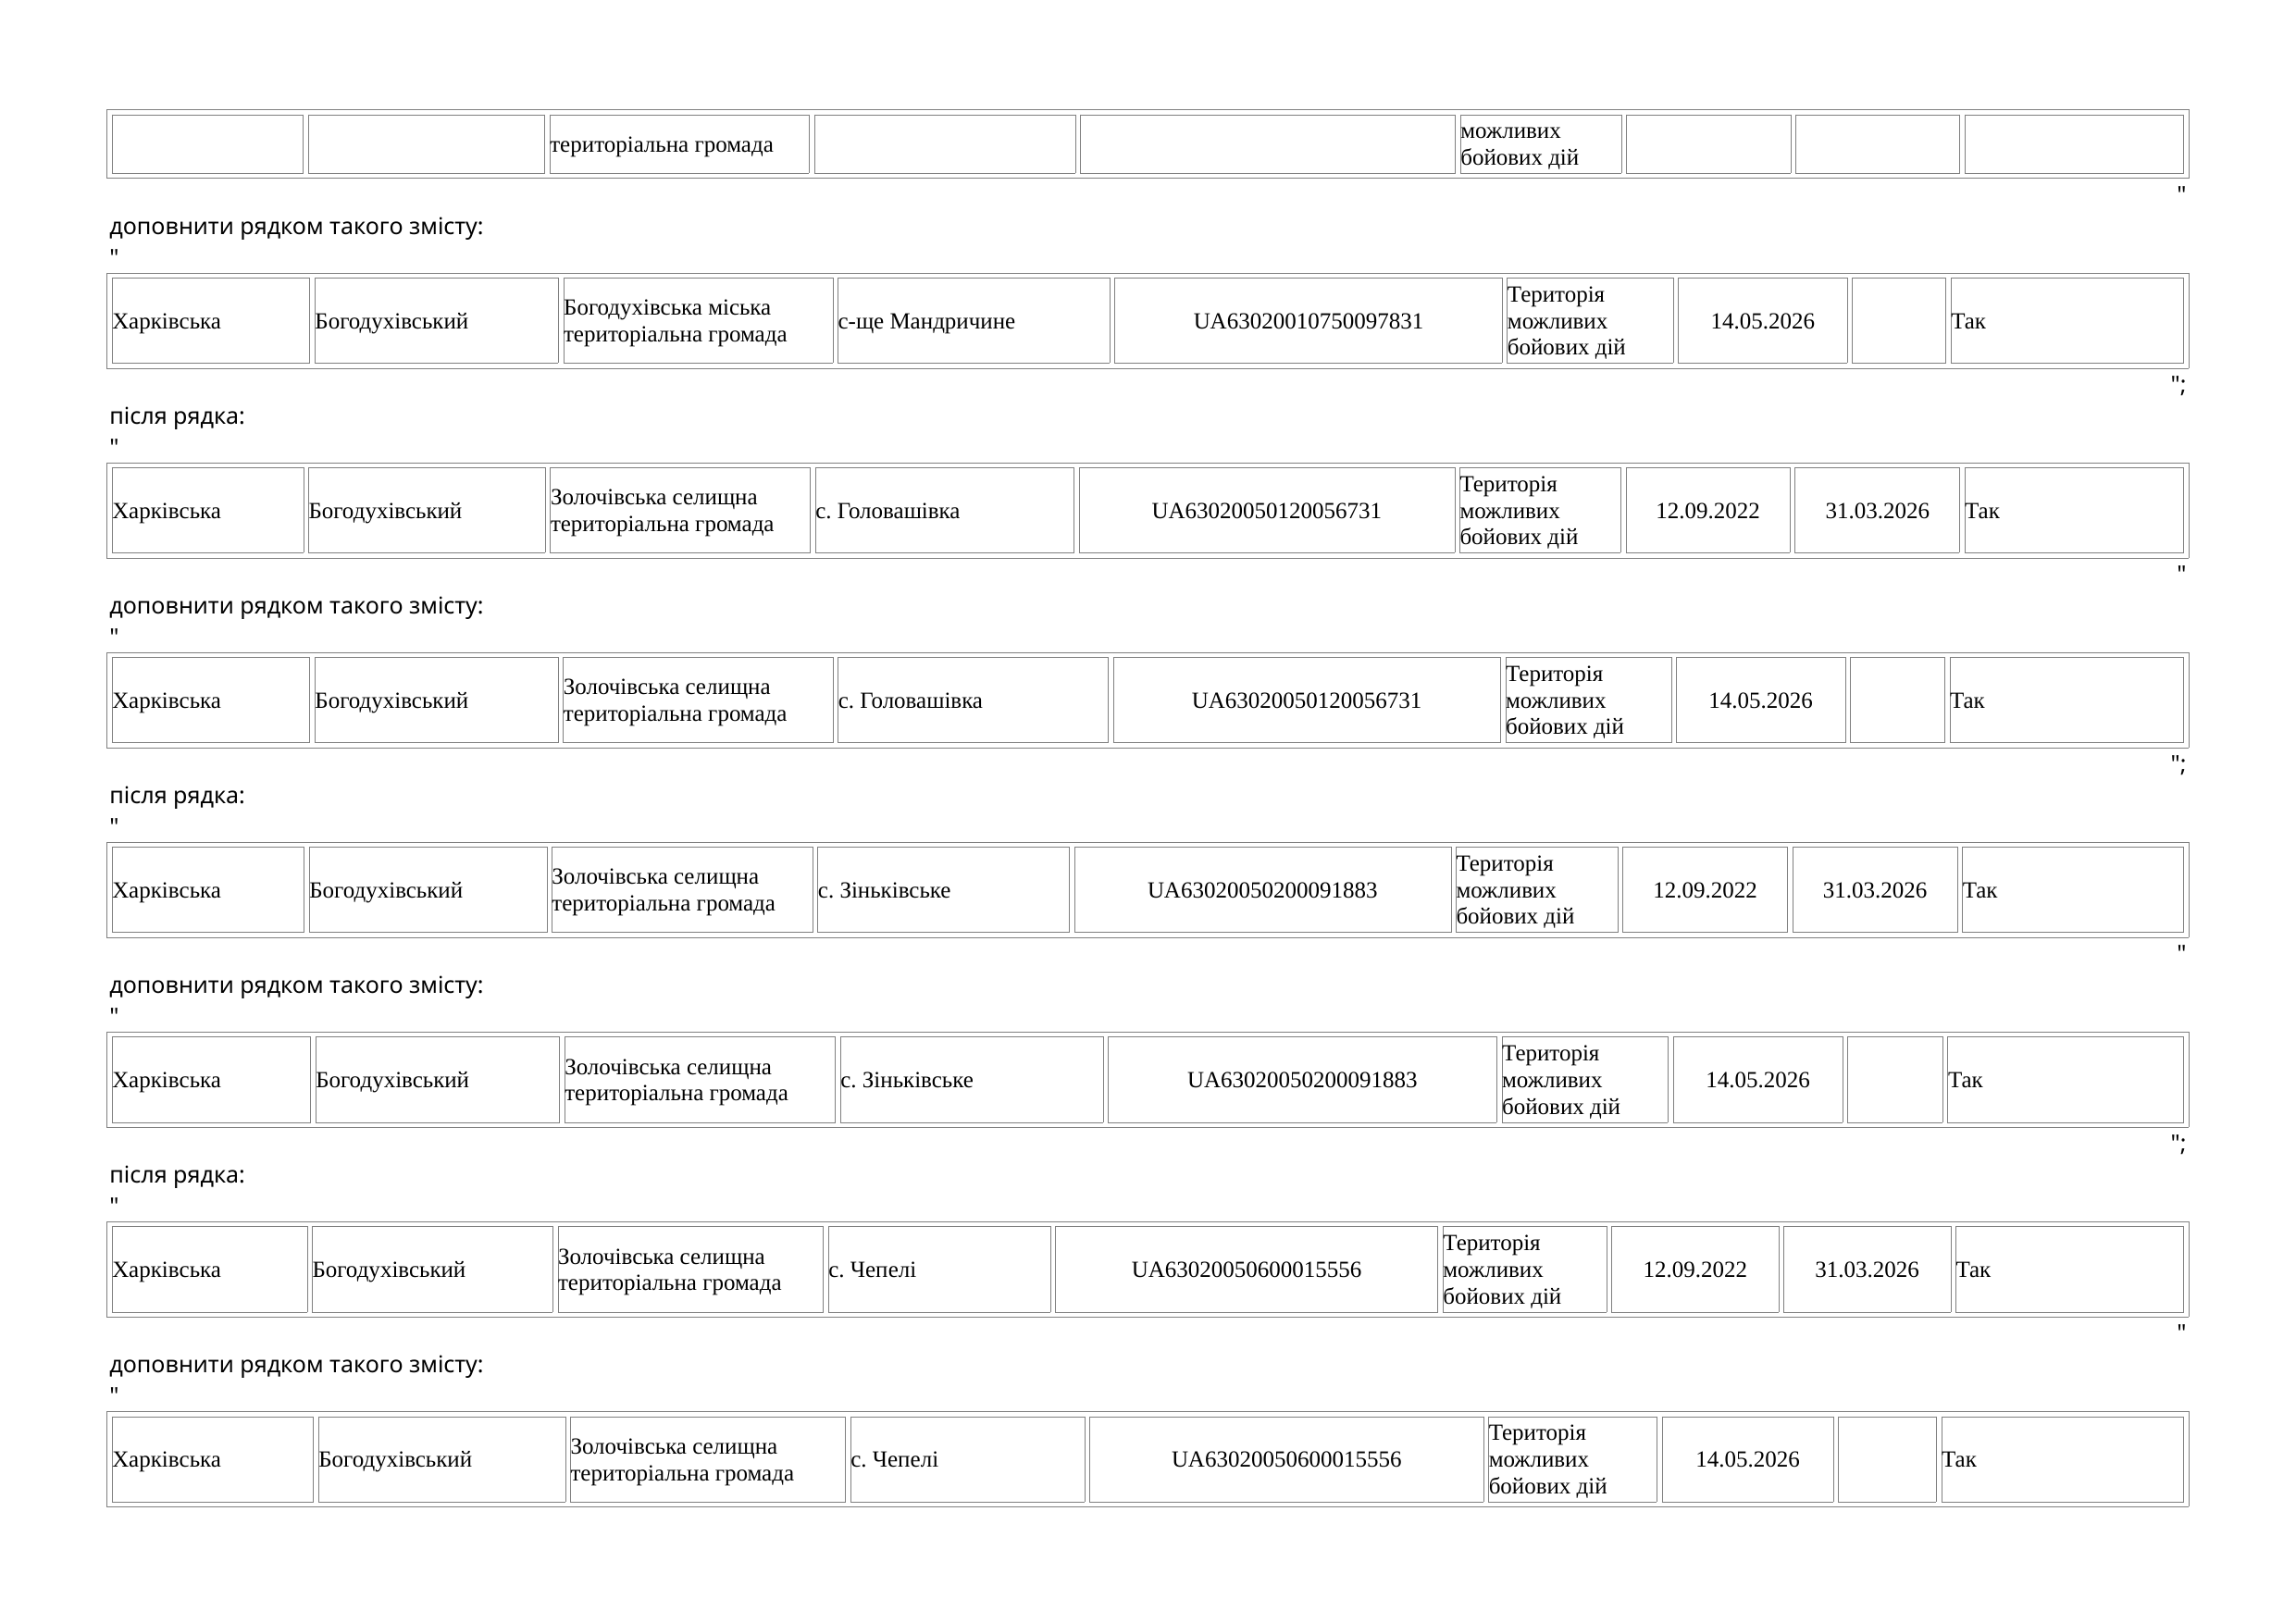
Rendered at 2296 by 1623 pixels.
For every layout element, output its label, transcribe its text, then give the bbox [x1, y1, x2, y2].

table_header [1078, 110, 1458, 173]
table_header можливих бойових дій [1458, 110, 1623, 173]
text " [109, 1190, 2186, 1221]
table_header Територія можливих бойових дій [1440, 1222, 1609, 1311]
text доповнити рядком такого змісту: [109, 1348, 2186, 1380]
table_header UA63020050120056731 [1076, 464, 1457, 552]
table_header Так [1939, 1412, 2186, 1502]
table_header Так [1962, 464, 2186, 552]
table_header Територія можливих бойових дій [1457, 464, 1623, 552]
table_header Харківська [109, 1222, 309, 1311]
table_header с. Зіньківське [838, 1033, 1105, 1121]
table_header Харківська [109, 843, 306, 932]
table_header Богодухівська міська територіальна громада [561, 274, 835, 363]
table_header [1839, 1418, 1936, 1502]
table_header [1850, 274, 1948, 363]
text " [109, 431, 2186, 462]
table_header Харківська [109, 1412, 316, 1502]
table_header UA63020050600015556 [1053, 1222, 1440, 1311]
table_header 14.05.2026 [1670, 1033, 1844, 1121]
text " [109, 179, 2186, 209]
text " [109, 1000, 2186, 1032]
table_header [1851, 658, 1944, 742]
table_header 31.03.2026 [1781, 1222, 1953, 1311]
text " [109, 1318, 2186, 1348]
table_header Так [1948, 274, 2186, 363]
text " [109, 621, 2186, 652]
table_header 12.09.2022 [1623, 464, 1793, 552]
text після рядка: [109, 399, 2186, 431]
table_header Територія можливих бойових дій [1499, 1033, 1670, 1121]
table_header [1845, 1033, 1945, 1121]
table_header Харківська [109, 464, 305, 552]
table_header Богодухівський [316, 1412, 567, 1502]
text " [109, 938, 2186, 969]
table_header 12.09.2022 [1620, 843, 1790, 932]
table_header [1836, 1412, 1939, 1502]
text " [109, 811, 2186, 842]
text " [109, 241, 2186, 272]
table_header UA63020050200091883 [1072, 843, 1453, 932]
table_header Золочівська селищна територіальна громада [568, 1412, 848, 1502]
table_header Так [1947, 653, 2186, 742]
table_header [1847, 653, 1947, 742]
table_header [1853, 279, 1945, 363]
table_header Золочівська селищна територіальна громада [561, 653, 836, 742]
table_header 12.09.2022 [1609, 1222, 1781, 1311]
table_header 31.03.2026 [1790, 843, 1960, 932]
table_header [305, 110, 547, 173]
table_header Територія можливих бойових дій [1453, 843, 1620, 932]
table_header Так [1945, 1033, 2186, 1121]
table_header с. Головашівка [813, 464, 1076, 552]
table_header Золочівська селищна територіальна громада [549, 843, 815, 932]
table_header Територія можливих бойових дій [1503, 653, 1673, 742]
table_header Богодухівський [312, 274, 561, 363]
text "; [109, 749, 2186, 779]
table_header [812, 110, 1077, 173]
table_header Так [1953, 1222, 2186, 1311]
table_header Харківська [109, 274, 312, 363]
table_header UA63020010750097831 [1112, 274, 1505, 363]
table_header [1793, 110, 1962, 173]
table_header Так [1960, 843, 2186, 932]
table_header Золочівська селищна територіальна громада [562, 1033, 838, 1121]
table_header с. Чепелі [825, 1222, 1053, 1311]
table_header 14.05.2026 [1659, 1412, 1835, 1502]
table_header UA63020050200091883 [1106, 1033, 1499, 1121]
table_header 14.05.2026 [1675, 274, 1849, 363]
table_header Богодухівський [312, 653, 561, 742]
text "; [109, 1128, 2186, 1158]
table_header Харківська [109, 653, 312, 742]
table_header [1848, 1037, 1942, 1121]
table_header с. Головашівка [836, 653, 1111, 742]
table_header Богодухівський [313, 1033, 562, 1121]
table_header UA63020050600015556 [1087, 1412, 1486, 1502]
table_header Богодухівський [305, 464, 548, 552]
table_header Богодухівський [309, 1222, 555, 1311]
table_header с-ще Мандричине [836, 274, 1112, 363]
table_header UA63020050120056731 [1111, 653, 1503, 742]
text після рядка: [109, 779, 2186, 811]
table_header с. Чепелі [848, 1412, 1086, 1502]
table_header [1624, 110, 1793, 173]
text "; [109, 369, 2186, 399]
text " [109, 1380, 2186, 1411]
table_header територіальна громада [547, 110, 812, 173]
table_header Золочівська селищна територіальна громада [548, 464, 813, 552]
table_header Богодухівський [306, 843, 549, 932]
table_header Золочівська селищна територіальна громада [555, 1222, 825, 1311]
table_header [1962, 110, 2186, 173]
text " [109, 559, 2186, 589]
table_header 14.05.2026 [1674, 653, 1847, 742]
table_header Харківська [109, 1033, 313, 1121]
text після рядка: [109, 1158, 2186, 1190]
table_header Територія можливих бойових дій [1505, 274, 1675, 363]
table_header с. Зіньківське [815, 843, 1072, 932]
text доповнити рядком такого змісту: [109, 209, 2186, 241]
table_header [109, 110, 305, 173]
text доповнити рядком такого змісту: [109, 969, 2186, 1000]
table_header Територія можливих бойових дій [1486, 1412, 1659, 1502]
text доповнити рядком такого змісту: [109, 589, 2186, 621]
table_header 31.03.2026 [1793, 464, 1962, 552]
